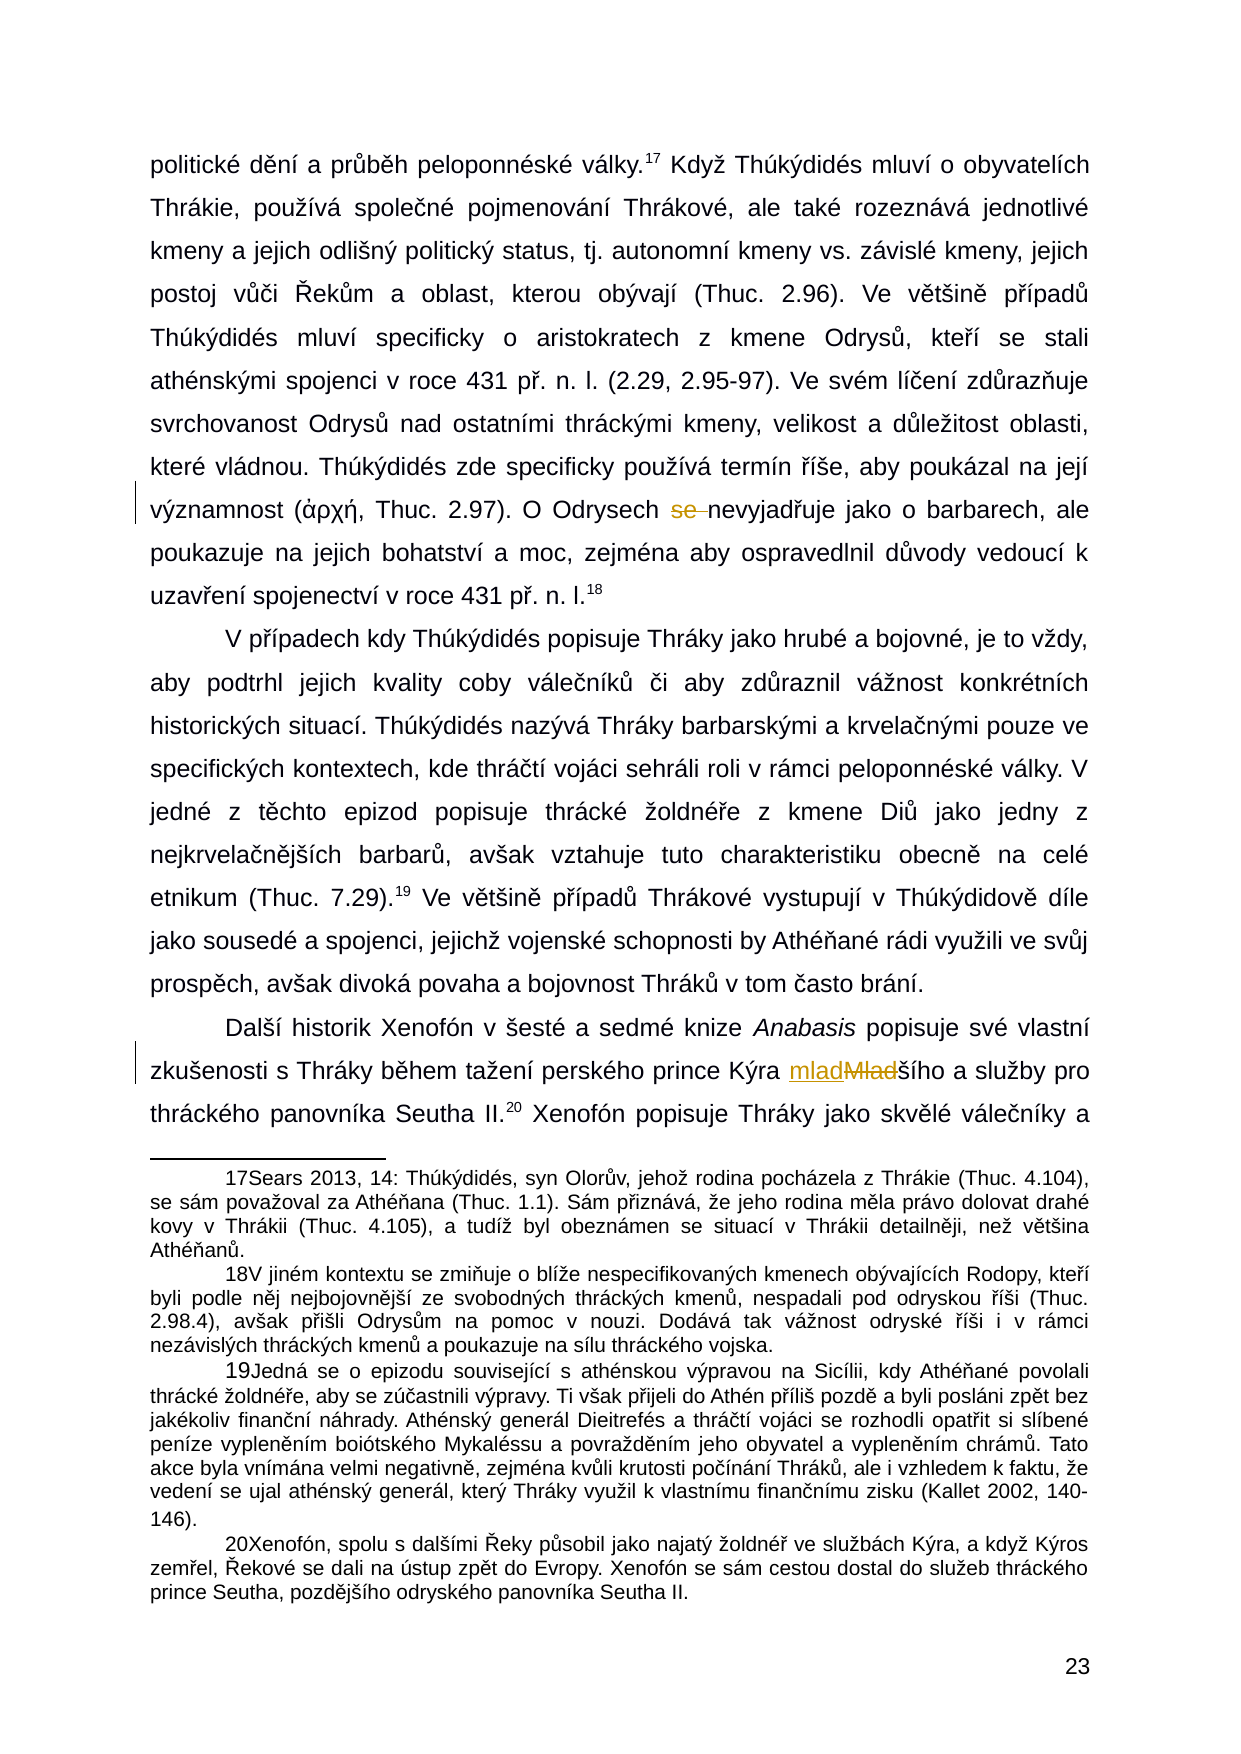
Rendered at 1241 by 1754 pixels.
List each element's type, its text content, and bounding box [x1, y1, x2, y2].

text Xenofón, spolu s dalšími Řeky působil jako najatý žoldnéř ve službách Kýra, a když Kýros zemřel, Řekové se dali na ústup zpět do Evropy. Xenofón se sám cestou dostal do služeb thráckého prince Seutha, pozdějšího odryského panovníka Seutha II. [150, 1532, 1090, 1604]
text Další historik Xenofón v šesté a sedmé knize Anabasis popisuje své vlastní zkušenosti s Thráky během tažení perského prince Kýra mladšího a služby pro thráckého panovníka Seutha II. Xenofón popisuje Thráky jako skvělé válečníky a [150, 1012, 1090, 1127]
text V jiném kontextu se zmiňuje o blíže nespecifikovaných kmenech obývajících Rodopy, kteří byli podle něj nejbojovnější ze svobodných thráckých kmenů, nespadali pod odryskou říši (Thuc. 2.98.4), avšak přišli Odrysům na pomoc v nouzi. Dodává tak vážnost odryské říši i v rámci nezávislých thráckých kmenů a poukazuje na sílu thráckého vojska. [150, 1261, 1090, 1357]
text politické dění a průběh peloponnéské války. Když Thúkýdidés mluví o obyvatelích Thrákie, používá společné pojmenování Thrákové, ale také rozeznává jednotlivé kmeny a jejich odlišný politický status, tj. autonomní kmeny vs. závislé kmeny, jejich postoj vůči Řekům a oblast, kterou obývají (Thuc. 2.96). Ve většině případů Thúkýdidés mluví specificky o aristokratech z kmene Odrysů, kteří se stali athénskými spojenci v roce 431 př. n. l. (2.29, 2.95-97). Ve svém líčení zdůrazňuje svrchovanost Odrysů nad ostatními thráckými kmeny, velikost a důležitost oblasti, které vládnou. Thúkýdidés zde specificky používá termín říše, aby poukázal na její významnost (ἀρχή, Thuc. 2.97). O Odrysech nevyjadřuje jako o barbarech, ale poukazuje na jejich bohatství a moc, zejména aby ospravedlnil důvody vedoucí k uzavření spojenectví v roce 431 př. n. l. [150, 150, 1090, 610]
text Jedná se o epizodu související s athénskou výpravou na Sicílii, kdy Athéňané povolali thrácké žoldnéře, aby se zúčastnili výpravy. Ti však přijeli do Athén příliš pozdě a byli posláni zpět bez jakékoliv finanční náhrady. Athénský generál Dieitrefés a thráčtí vojáci se rozhodli opatřit si slíbené peníze vypleněním boiótského Mykaléssu a povražděním jeho obyvatel a vypleněním chrámů. Tato akce byla vnímána velmi negativně, zejména kvůli krutosti počínání Thráků, ale i vzhledem k faktu, že vedení se ujal athénský generál, který Thráky využil k vlastnímu finančnímu zisku (Kallet 2002, 140-146). [150, 1357, 1090, 1532]
text V případech kdy Thúkýdidés popisuje Thráky jako hrubé a bojovné, je to vždy, aby podtrhl jejich kvality coby válečníků či aby zdůraznil vážnost konkrétních historických situací. Thúkýdidés nazývá Thráky barbarskými a krvelačnými pouze ve specifických kontextech, kde thráčtí vojáci sehráli roli v rámci peloponnéské války. V jedné z těchto epizod popisuje thrácké žoldnéře z kmene Diů jako jedny z nejkrvelačnějších barbarů, avšak vztahuje tuto charakteristiku obecně na celé etnikum (Thuc. 7.29). Ve většině případů Thrákové vystupují v Thúkýdidově díle jako sousedé a spojenci, jejichž vojenské schopnosti by Athéňané rádi využili ve svůj prospěch, avšak divoká povaha a bojovnost Thráků v tom často brání. [150, 624, 1090, 998]
text Sears 2013, 14: Thúkýdidés, syn Olorův, jehož rodina pocházela z Thrákie (Thuc. 4.104), se sám považoval za Athéňana (Thuc. 1.1). Sám přiznává, že jeho rodina měla právo dolovat drahé kovy v Thrákii (Thuc. 4.105), a tudíž byl obeznámen se situací v Thrákii detailněji, než většina Athéňanů. [150, 1166, 1090, 1261]
